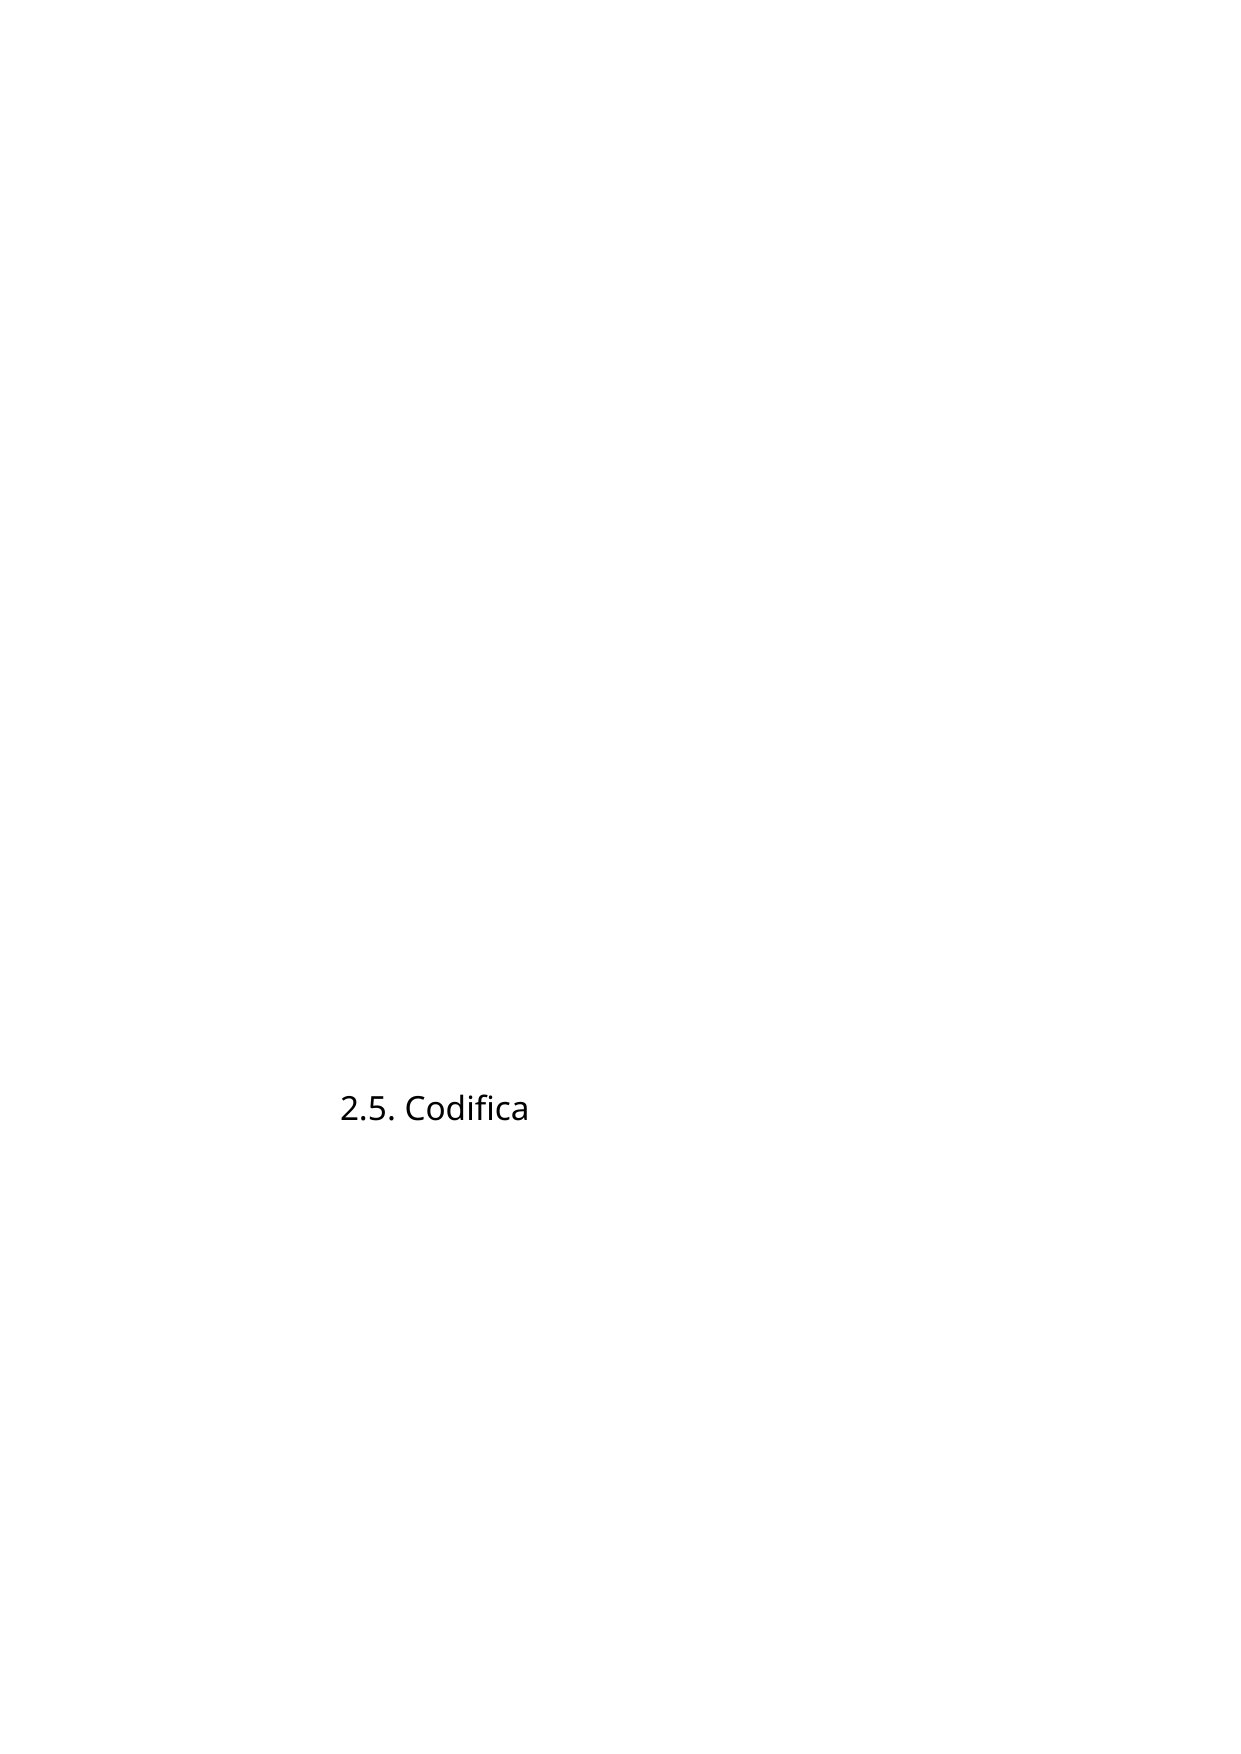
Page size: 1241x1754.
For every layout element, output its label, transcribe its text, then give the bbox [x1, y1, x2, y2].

text 2.5. Codifica [340, 1085, 1122, 1130]
